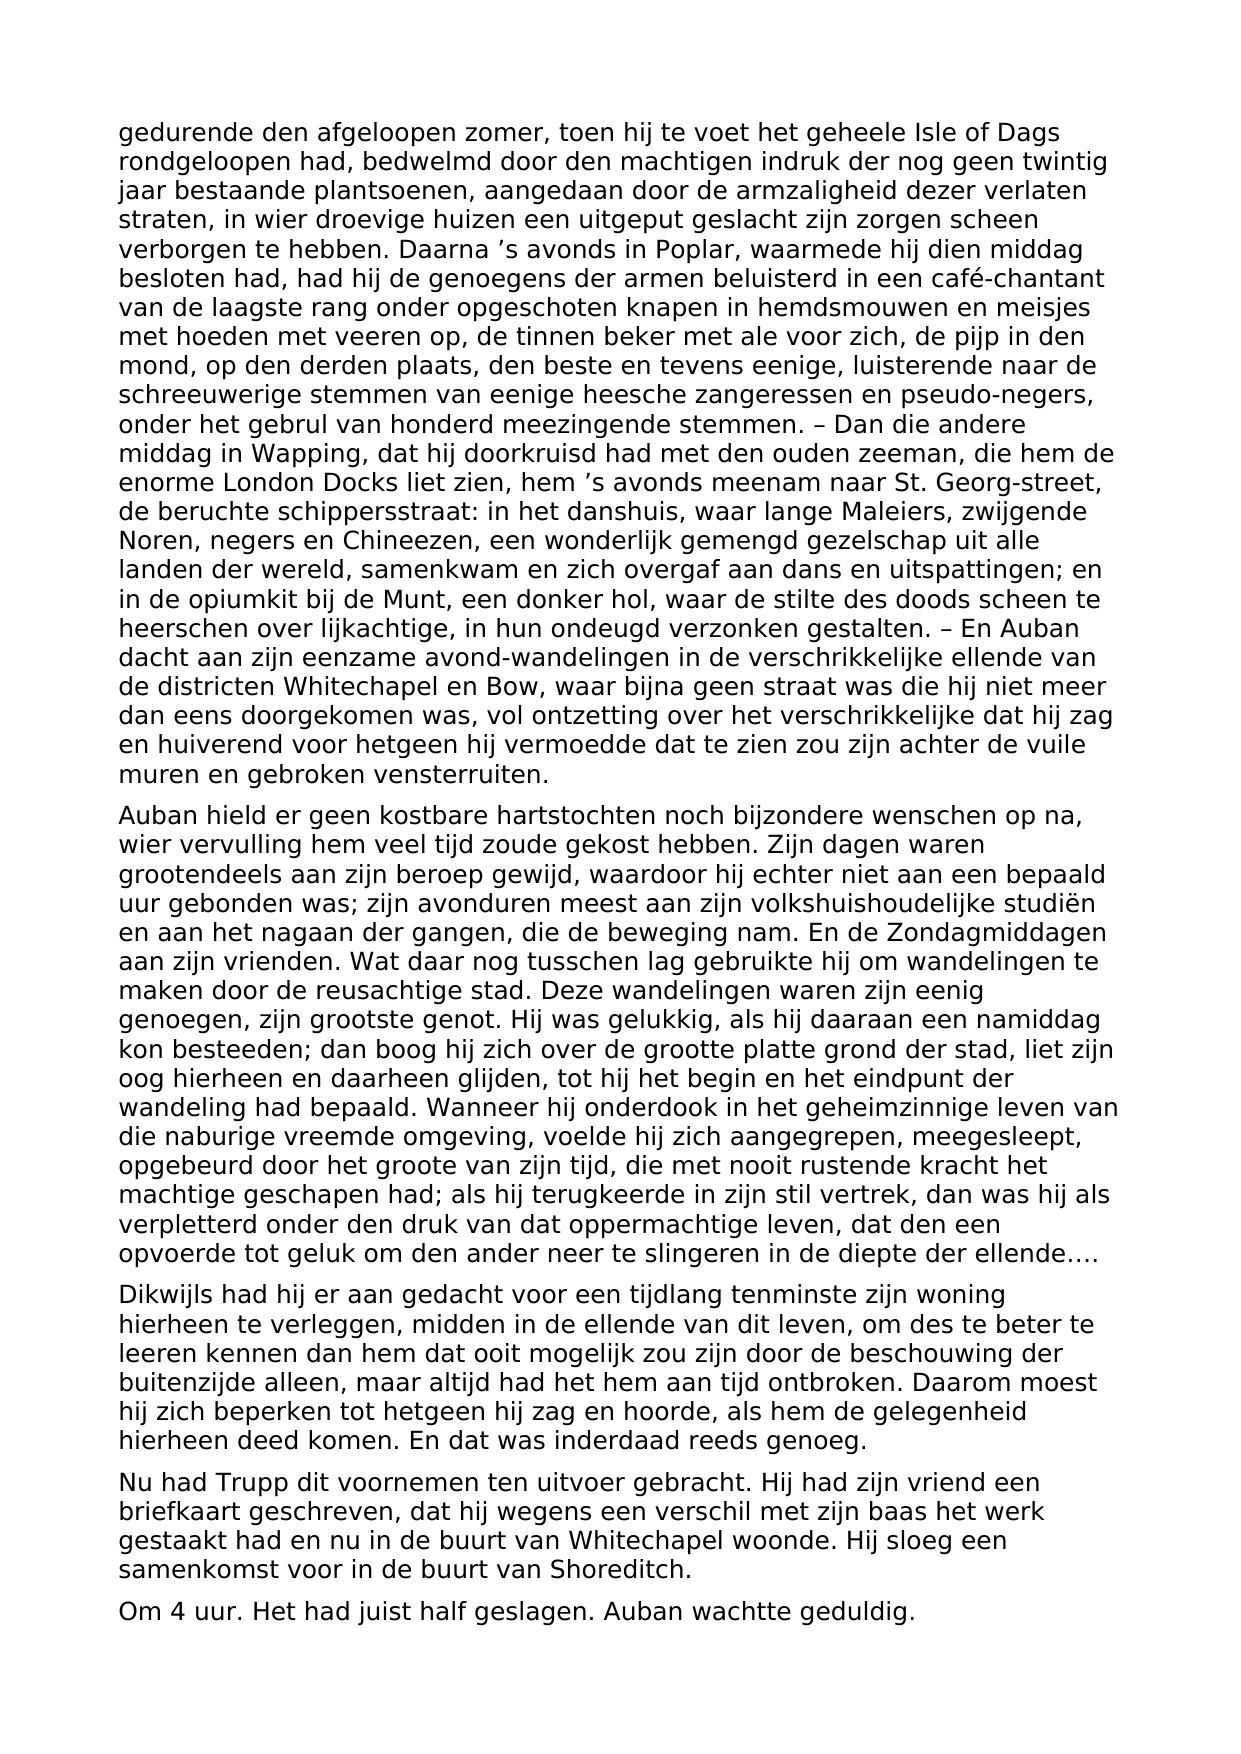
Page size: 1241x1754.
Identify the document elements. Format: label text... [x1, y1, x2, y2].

text Dikwijls had hij er aan gedacht voor een tijdlang tenminste zijn woning hierheen te verleggen, midden in de ellende van dit leven, om des te beter te leeren kennen dan hem dat ooit mogelijk zou zijn door de beschouwing der buitenzijde alleen, maar altijd had het hem aan tijd ontbroken. Daarom moest hij zich beperken tot hetgeen hij zag en hoorde, als hem de gelegenheid hierheen deed komen. En dat was inderdaad reeds genoeg. [118, 1281, 1122, 1456]
text Nu had Trupp dit voornemen ten uitvoer gebracht. Hij had zijn vriend een briefkaart geschreven‚ dat hij wegens een verschil met zijn baas het werk gestaakt had en nu in de buurt van Whitechapel woonde. Hij sloeg een samenkomst voor in de buurt van Shoreditch. [118, 1468, 1122, 1585]
text gedurende den afgeloopen zomer, toen hij te voet het geheele Isle of Dags rondgeloopen had, bedwelmd door den machtigen indruk der nog geen twintig jaar bestaande plantsoenen, aangedaan door de armzaligheid dezer verlaten straten, in wier droevige huizen een uitgeput geslacht zijn zorgen scheen verborgen te hebben. Daarna ’s avonds in Poplar, waarmede hij dien middag besloten had, had hij de genoegens der armen beluisterd in een café-chantant van de laagste rang onder opgeschoten knapen in hemdsmouwen en meisjes met hoeden met veeren op, de tinnen beker met ale voor zich, de pijp in den mond, op den derden plaats, den beste en tevens eenige, luisterende naar de schreeuwerige stemmen van eenige heesche zangeressen en pseudo-negers, onder het gebrul van honderd meezingende stemmen. – Dan die andere middag in Wapping, dat hij doorkruisd had met den ouden zeeman, die hem de enorme London Docks liet zien, hem ’s avonds meenam naar St. Georg-street, de beruchte schippersstraat: in het danshuis, waar lange Maleiers, zwijgende Noren, negers en Chineezen, een wonderlijk gemengd gezelschap uit alle landen der wereld, samenkwam en zich overgaf aan dans en uitspattingen; en in de opiumkit bij de Munt, een donker hol, waar de stilte des doods scheen te heerschen over lijkachtige, in hun ondeugd verzonken gestalten. – En Auban dacht aan zijn eenzame avond-wandelingen in de verschrikkelijke ellende van de districten Whitechapel en Bow, waar bijna geen straat was die hij niet meer dan eens doorgekomen was, vol ontzetting over het verschrikkelijke dat hij zag en huiverend voor hetgeen hij vermoedde dat te zien zou zijn achter de vuile muren en gebroken vensterruiten. [118, 118, 1122, 789]
text Auban hield er geen kostbare hartstochten noch bijzondere wenschen op na, wier vervulling hem veel tijd zoude gekost hebben. Zijn dagen waren grootendeels aan zijn beroep gewijd, waardoor hij echter niet aan een bepaald uur gebonden was; zijn avonduren meest aan zijn volkshuishoudelijke studiën en aan het nagaan der gangen, die de beweging nam. En de Zondagmiddagen aan zijn vrienden. Wat daar nog tusschen lag gebruikte hij om wandelingen te maken door de reusachtige stad. Deze wandelingen waren zijn eenig genoegen, zijn grootste genot. Hij was gelukkig, als hij daaraan een namiddag kon besteeden; dan boog hij zich over de grootte platte grond der stad, liet zijn oog hierheen en daarheen glijden, tot hij het begin en het eindpunt der wandeling had bepaald. Wanneer hij onderdook in het geheimzinnige leven van die naburige vreemde omgeving, voelde hij zich aangegrepen, meegesleept, opgebeurd door het groote van zijn tijd, die met nooit rustende kracht het machtige geschapen had; als hij terugkeerde in zijn stil vertrek, dan was hij als verpletterd onder den druk van dat oppermachtige leven, dat den een opvoerde tot geluk om den ander neer te slingeren in de diepte der ellende…. [118, 801, 1122, 1268]
text Om 4 uur. Het had juist half geslagen. Auban wachtte geduldig. [118, 1597, 1122, 1626]
